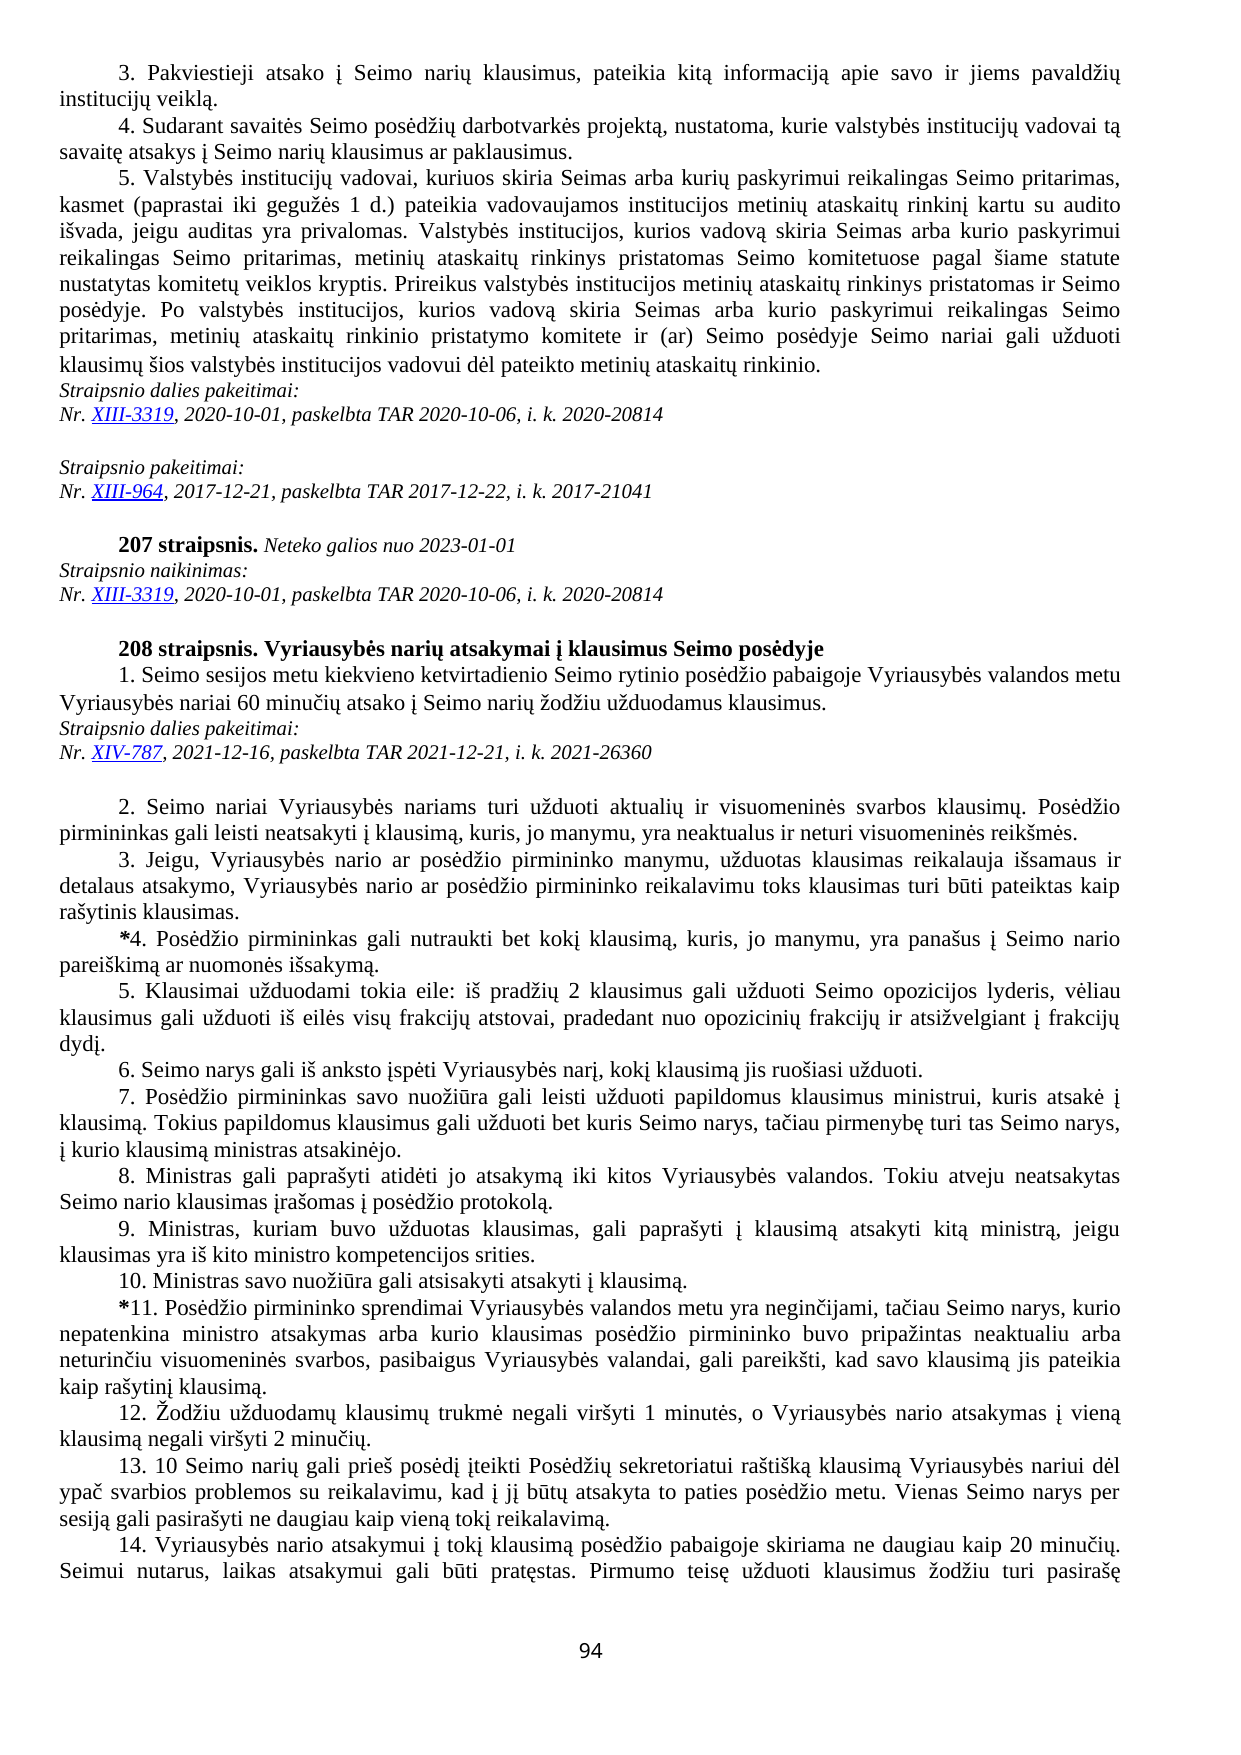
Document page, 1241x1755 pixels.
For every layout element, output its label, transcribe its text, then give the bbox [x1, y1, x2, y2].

text Nr. XIII-964, 2017-12-21, paskelbta TAR 2017-12-22, i. k. 2017-21041 [59, 479, 1122, 503]
text 6. Seimo narys gali iš anksto įspėti Vyriausybės narį, kokį klausimą jis ruošiasi užduoti. [59, 1057, 1122, 1083]
text 14. Vyriausybės nario atsakymui į tokį klausimą posėdžio pabaigoje skiriama ne daugiau kaip 20 minučių. Seimui nutarus, laikas atsakymui gali būti pratęstas. Pirmumo teisę užduoti klausimus žodžiu turi pasirašę [59, 1531, 1122, 1584]
text 3. Jeigu, Vyriausybės nario ar posėdžio pirmininko manymu, užduotas klausimas reikalauja išsamaus ir detalaus atsakymo, Vyriausybės nario ar posėdžio pirmininko reikalavimu toks klausimas turi būti pateiktas kaip rašytinis klausimas. [59, 846, 1122, 925]
text Nr. XIII-3319, 2020-10-01, paskelbta TAR 2020-10-06, i. k. 2020-20814 [59, 402, 1122, 426]
text 207 straipsnis. Neteko galios nuo 2023-01-01 [59, 531, 1122, 558]
text 7. Posėdžio pirmininkas savo nuožiūra gali leisti užduoti papildomus klausimus ministrui, kuris atsakė į klausimą. Tokius papildomus klausimus gali užduoti bet kuris Seimo narys, tačiau pirmenybę turi tas Seimo narys, į kurio klausimą ministras atsakinėjo. [59, 1083, 1122, 1162]
text 9. Ministras, kuriam buvo užduotas klausimas, gali paprašyti į klausimą atsakyti kitą ministrą, jeigu klausimas yra iš kito ministro kompetencijos srities. [59, 1215, 1122, 1267]
text Nr. XIV-787, 2021-12-16, paskelbta TAR 2021-12-21, i. k. 2021-26360 [59, 740, 1122, 764]
text Straipsnio naikinimas: [59, 558, 1122, 582]
text *4. Posėdžio pirmininkas gali nutraukti bet kokį klausimą, kuris, jo manymu, yra panašus į Seimo nario pareiškimą ar nuomonės išsakymą. [59, 925, 1122, 977]
text 8. Ministras gali paprašyti atidėti jo atsakymą iki kitos Vyriausybės valandos. Tokiu atveju neatsakytas Seimo nario klausimas įrašomas į posėdžio protokolą. [59, 1162, 1122, 1215]
text 13. 10 Seimo narių gali prieš posėdį įteikti Posėdžių sekretoriatui raštišką klausimą Vyriausybės nariui dėl ypač svarbios problemos su reikalavimu, kad į jį būtų atsakyta to paties posėdžio metu. Vienas Seimo narys per sesiją gali pasirašyti ne daugiau kaip vieną tokį reikalavimą. [59, 1452, 1122, 1531]
text *11. Posėdžio pirmininko sprendimai Vyriausybės valandos metu yra neginčijami, tačiau Seimo narys, kurio nepatenkina ministro atsakymas arba kurio klausimas posėdžio pirmininko buvo pripažintas neaktualiu arba neturinčiu visuomeninės svarbos, pasibaigus Vyriausybės valandai, gali pareikšti, kad savo klausimą jis pateikia kaip rašytinį klausimą. [59, 1294, 1122, 1399]
text 4. Sudarant savaitės Seimo posėdžių darbotvarkės projektą, nustatoma, kurie valstybės institucijų vadovai tą savaitę atsakys į Seimo narių klausimus ar paklausimus. [59, 112, 1122, 164]
text Straipsnio dalies pakeitimai: [59, 716, 1122, 740]
text 10. Ministras savo nuožiūra gali atsisakyti atsakyti į klausimą. [59, 1267, 1122, 1294]
text 5. Valstybės institucijų vadovai, kuriuos skiria Seimas arba kurių paskyrimui reikalingas Seimo pritarimas, kasmet (paprastai iki gegužės 1 d.) pateikia vadovaujamos institucijos metinių ataskaitų rinkinį kartu su audito išvada, jeigu auditas yra privalomas. Valstybės institucijos, kurios vadovą skiria Seimas arba kurio paskyrimui reikalingas Seimo pritarimas, metinių ataskaitų rinkinys pristatomas Seimo komitetuose pagal šiame statute nustatytas komitetų veiklos kryptis. Prireikus valstybės institucijos metinių ataskaitų rinkinys pristatomas ir Seimo posėdyje. Po valstybės institucijos, kurios vadovą skiria Seimas arba kurio paskyrimui reikalingas Seimo pritarimas, metinių ataskaitų rinkinio pristatymo komitete ir (ar) Seimo posėdyje Seimo nariai gali užduoti klausimų šios valstybės institucijos vadovui dėl pateikto metinių ataskaitų rinkinio. [59, 164, 1122, 378]
text 1. Seimo sesijos metu kiekvieno ketvirtadienio Seimo rytinio posėdžio pabaigoje Vyriausybės valandos metu Vyriausybės nariai 60 minučių atsako į Seimo narių žodžiu užduodamus klausimus. [59, 661, 1122, 716]
text Straipsnio dalies pakeitimai: [59, 378, 1122, 402]
text 208 straipsnis. Vyriausybės narių atsakymai į klausimus Seimo posėdyje [59, 635, 1122, 661]
text 5. Klausimai užduodami tokia eile: iš pradžių 2 klausimus gali užduoti Seimo opozicijos lyderis, vėliau klausimus gali užduoti iš eilės visų frakcijų atstovai, pradedant nuo opozicinių frakcijų ir atsižvelgiant į frakcijų dydį. [59, 977, 1122, 1057]
text Straipsnio pakeitimai: [59, 454, 1122, 479]
text 2. Seimo nariai Vyriausybės nariams turi užduoti aktualių ir visuomeninės svarbos klausimų. Posėdžio pirmininkas gali leisti neatsakyti į klausimą, kuris, jo manymu, yra neaktualus ir neturi visuomeninės reikšmės. [59, 793, 1122, 846]
text Nr. XIII-3319, 2020-10-01, paskelbta TAR 2020-10-06, i. k. 2020-20814 [59, 582, 1122, 606]
text 12. Žodžiu užduodamų klausimų trukmė negali viršyti 1 minutės, o Vyriausybės nario atsakymas į vieną klausimą negali viršyti 2 minučių. [59, 1399, 1122, 1452]
text 3. Pakviestieji atsako į Seimo narių klausimus, pateikia kitą informaciją apie savo ir jiems pavaldžių institucijų veiklą. [59, 59, 1122, 112]
